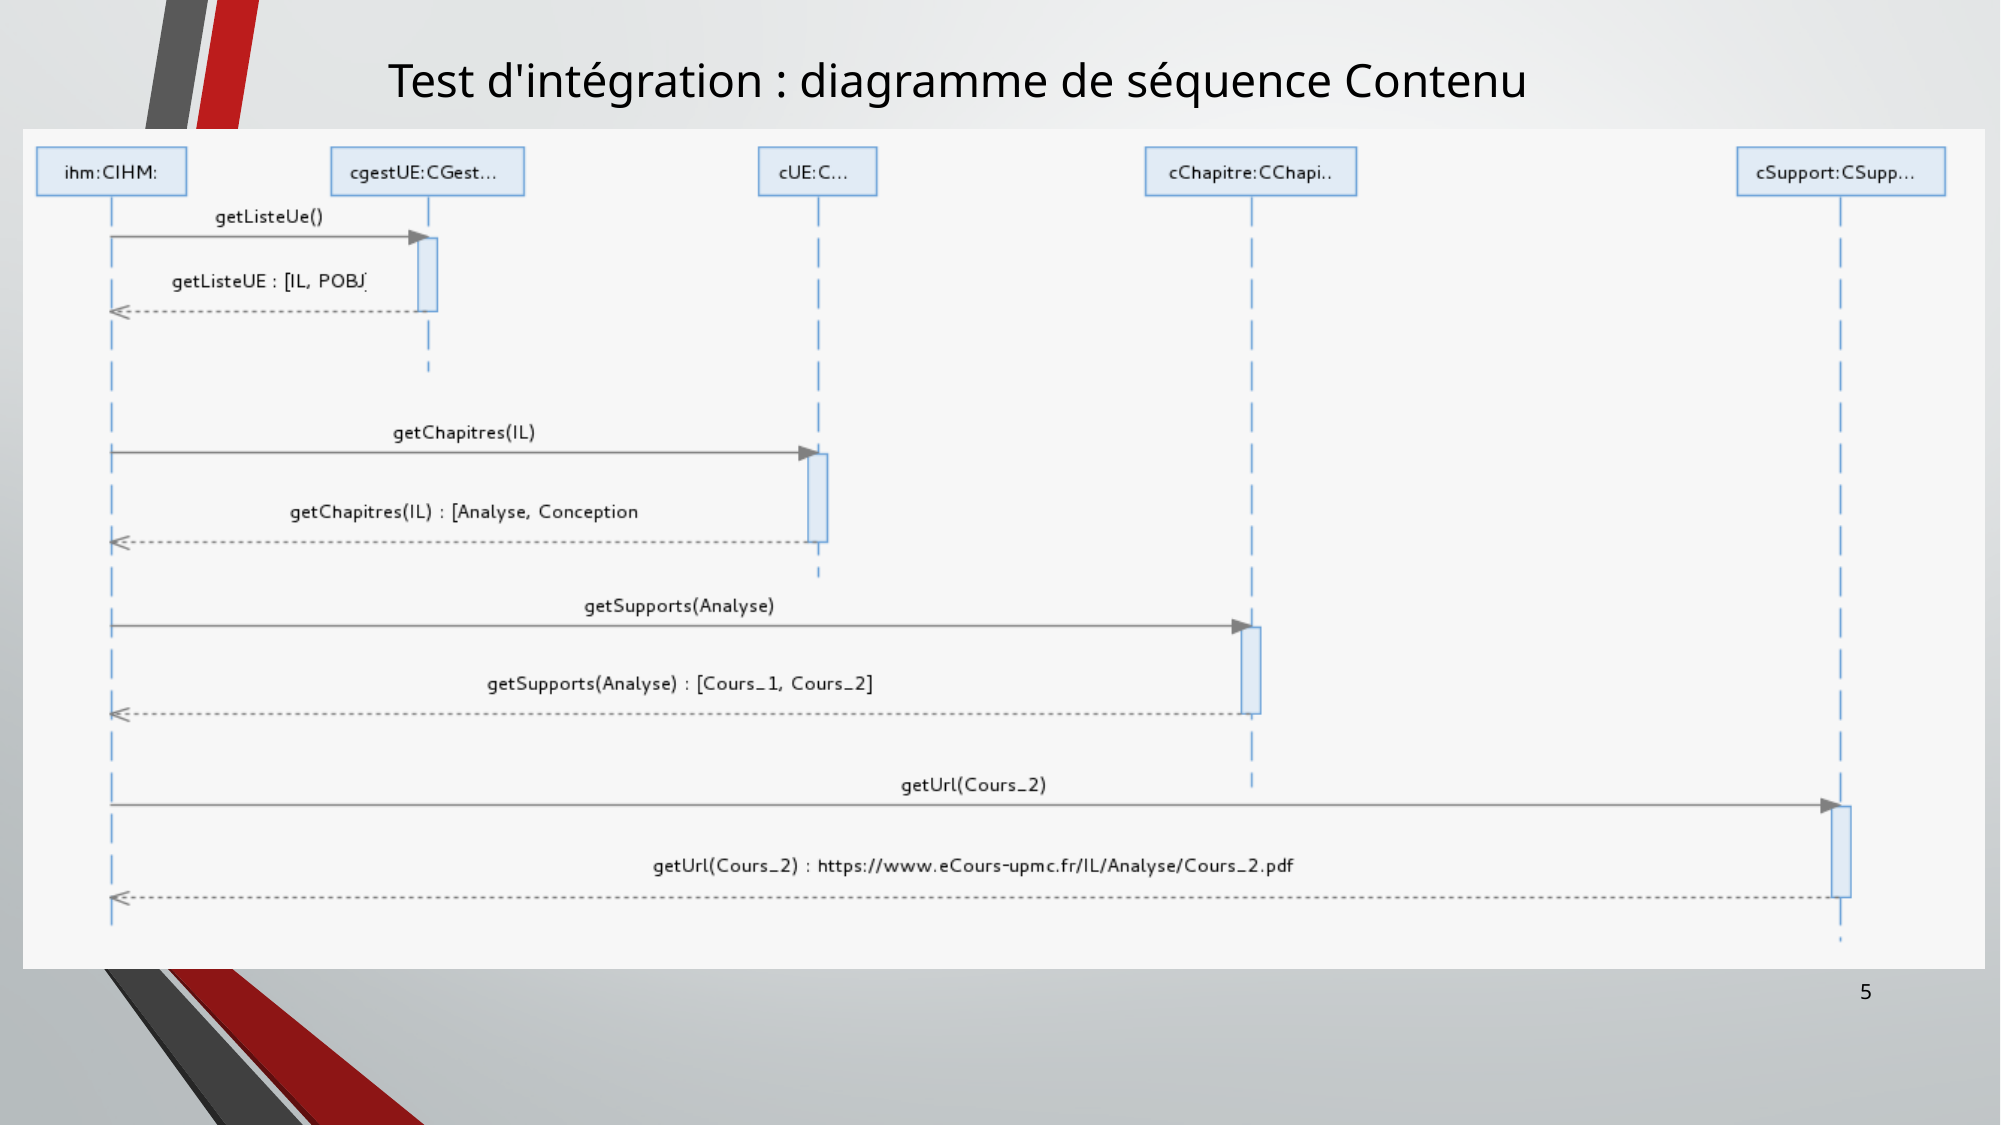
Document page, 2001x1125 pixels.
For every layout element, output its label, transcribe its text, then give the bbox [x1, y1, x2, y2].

title Test d'intégration : diagramme de séquence Contenu [388, 29, 1619, 129]
picture [0, 0, 2001, 1125]
